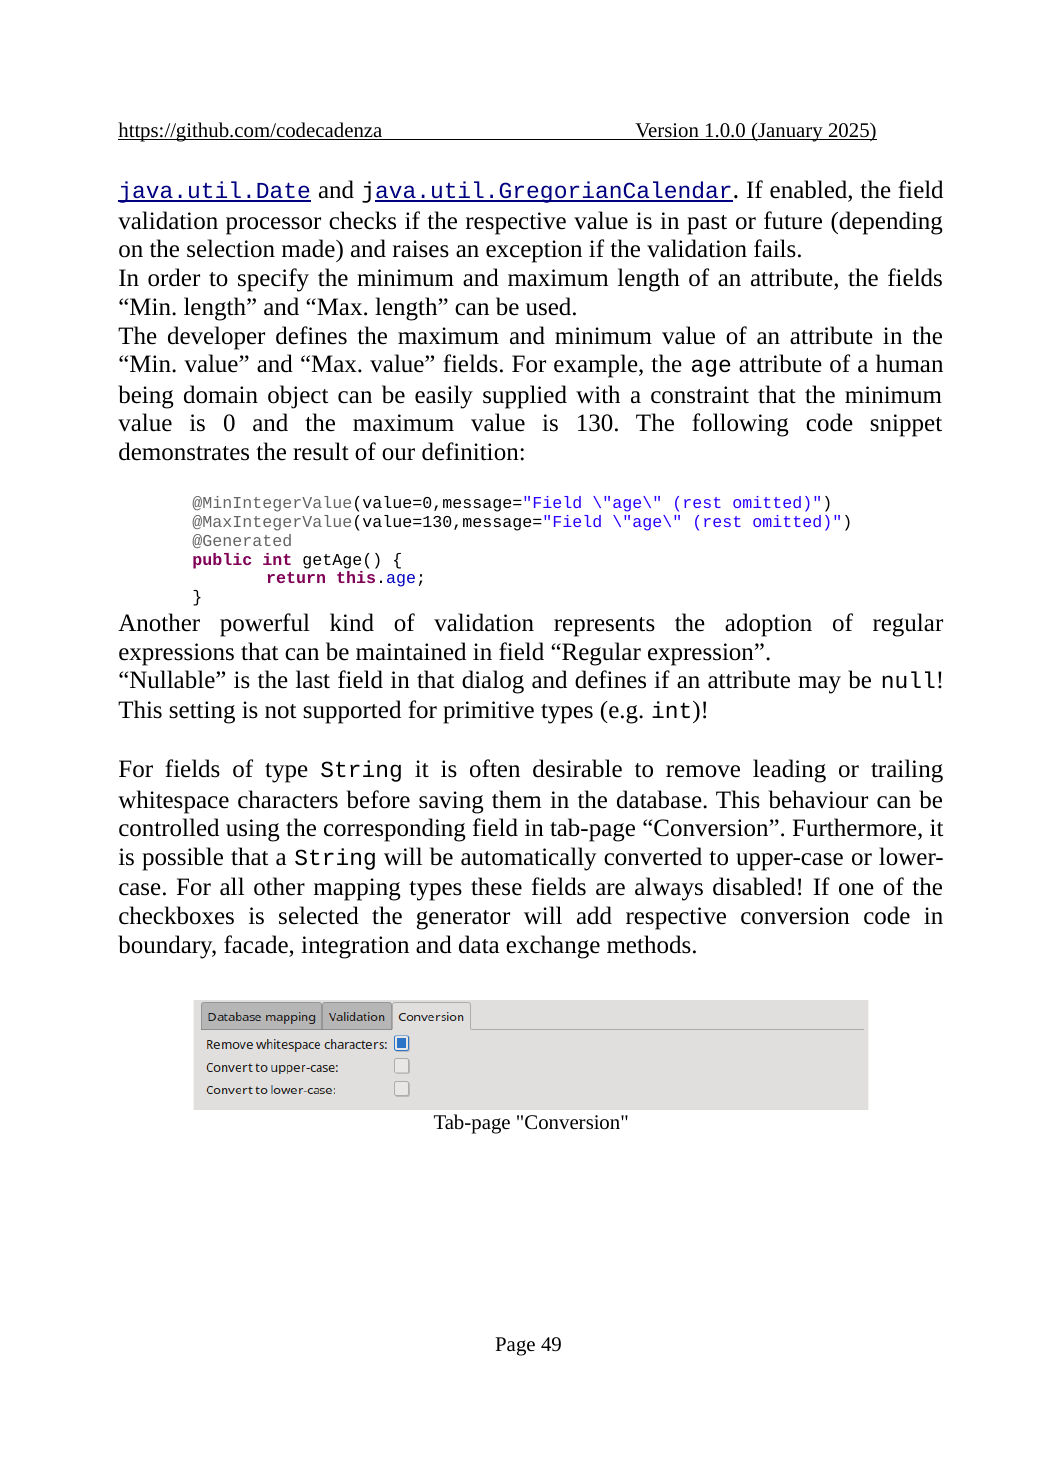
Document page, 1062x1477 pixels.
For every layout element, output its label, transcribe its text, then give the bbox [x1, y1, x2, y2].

text public int getAge() { [118, 551, 944, 570]
text } [118, 589, 944, 608]
text The developer defines the maximum and minimum value of an attribute in the “Min. value” and “Max. value” fields. For example, the age attribute of a human being domain object can be easily supplied with a constraint that the minimum value is 0 and the maximum value is 130. The following code snippet demonstrates the result of our definition: [118, 321, 944, 466]
picture [193, 1000, 869, 1110]
text @Generated [118, 532, 944, 551]
text Another powerful kind of validation represents the adoption of regular expressions that can be maintained in field “Regular expression”. [118, 608, 944, 665]
text @MaxIntegerValue(value=130,message="Field \"age\" (rest omitted)") [118, 513, 944, 532]
text Tab-page "Conversion" [193, 1110, 868, 1134]
text In order to specify the minimum and maximum length of an attribute, the fields “Min. length” and “Max. length” can be used. [118, 263, 944, 321]
text “Nullable” is the last field in that dialog and defines if an attribute may be null! This setting is not supported for primitive types (e.g. int)! [118, 665, 944, 726]
text @MinIntegerValue(value=0,message="Field \"age\" (rest omitted)") [118, 495, 944, 513]
text For fields of type String it is often desirable to remove leading or trailing whitespace characters before saving them in the database. This behaviour can be controlled using the corresponding field in tab-page “Conversion”. Furthermore, it is possible that a String will be automatically converted to upper-case or lower-case. For all other mapping types these fields are always disabled! If one of the checkboxes is selected the generator will add respective conversion code in boundary, facade, integration and data exchange methods. [118, 754, 944, 959]
text java.util.Date and java.util.GregorianCalendar. If enabled, the field validation processor checks if the respective value is in past or future (depending on the selection made) and raises an exception if the validation fails. [118, 172, 944, 263]
text return this.age; [118, 570, 944, 589]
